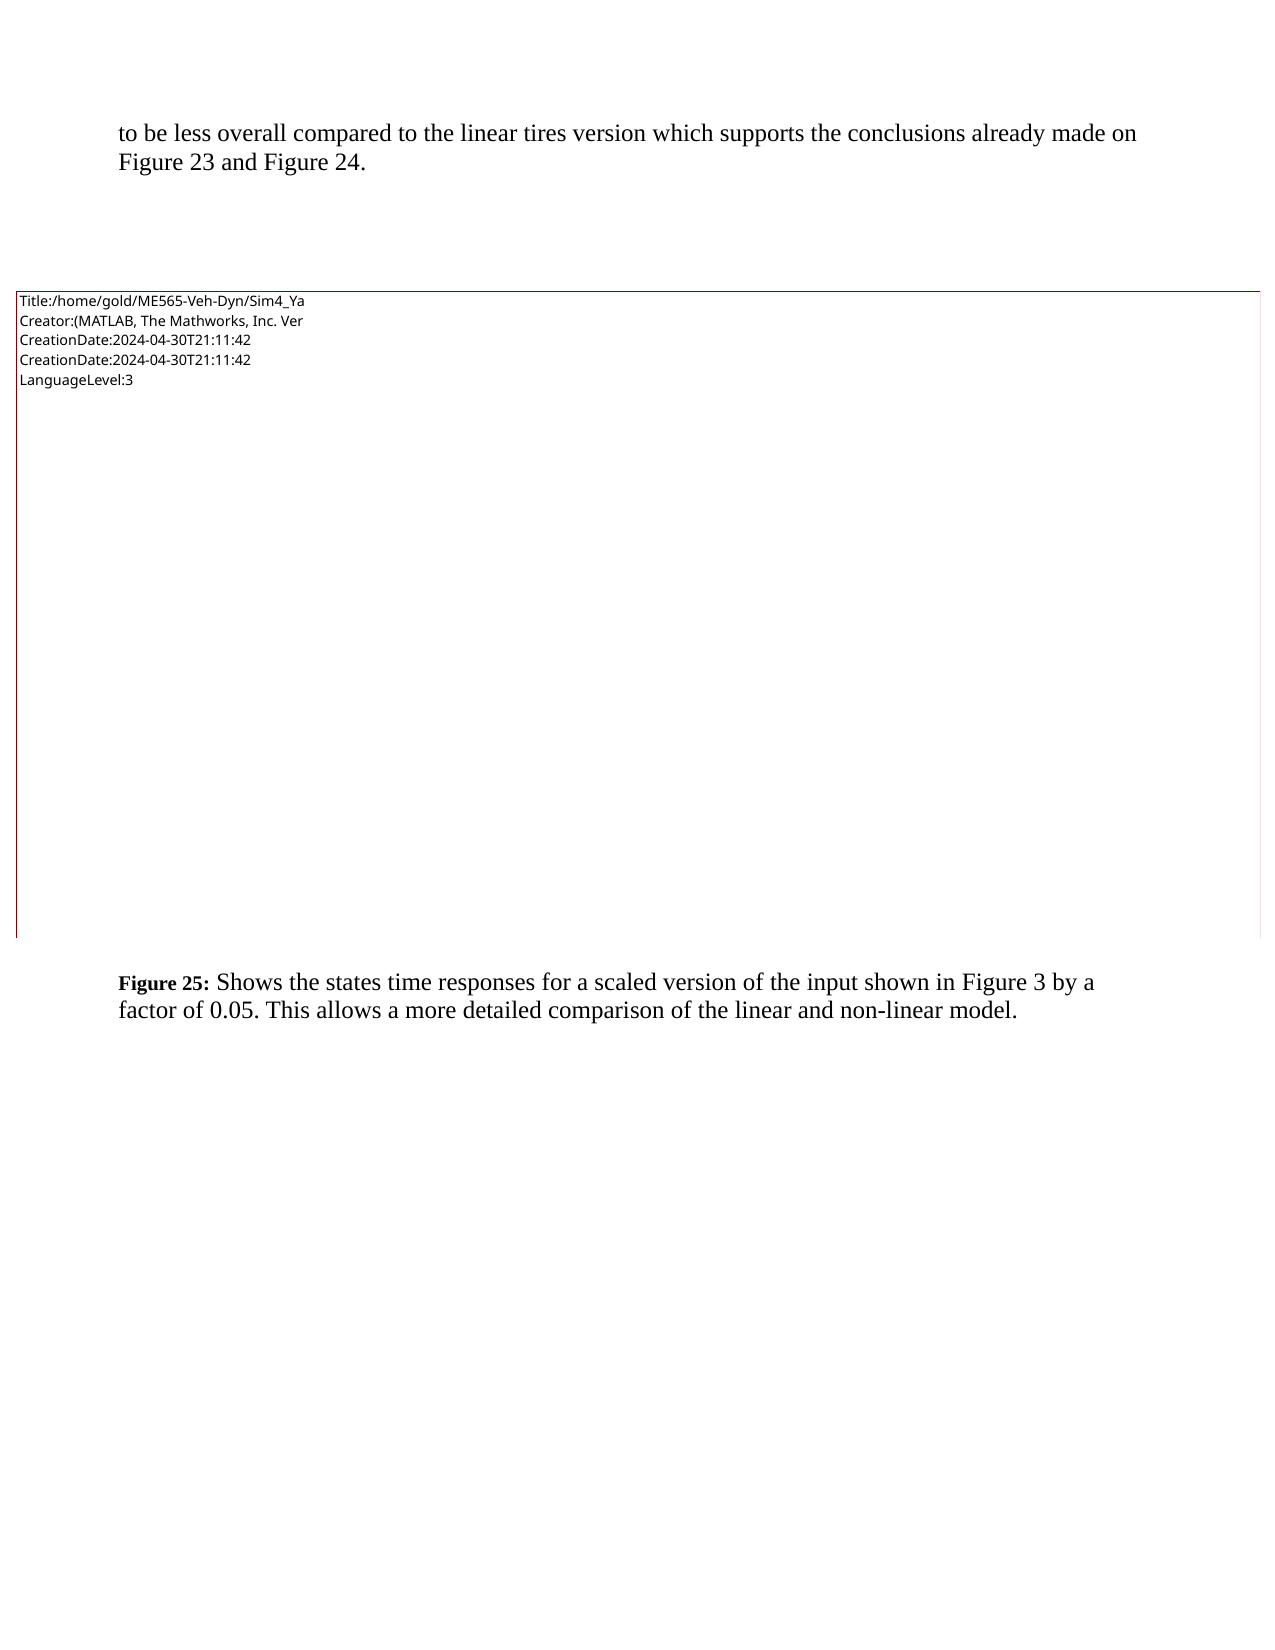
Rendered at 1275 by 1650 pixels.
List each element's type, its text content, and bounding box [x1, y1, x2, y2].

text Figure 25: Shows the states time responses for a scaled version of the input shown in Figure 3 by a factor of 0.05. This allows a more detailed comparison of the linear and non-linear model. [118, 967, 1157, 1024]
text to be less overall compared to the linear tires version which supports the conclusions already made on Figure 23 and Figure 24. [118, 118, 1157, 176]
